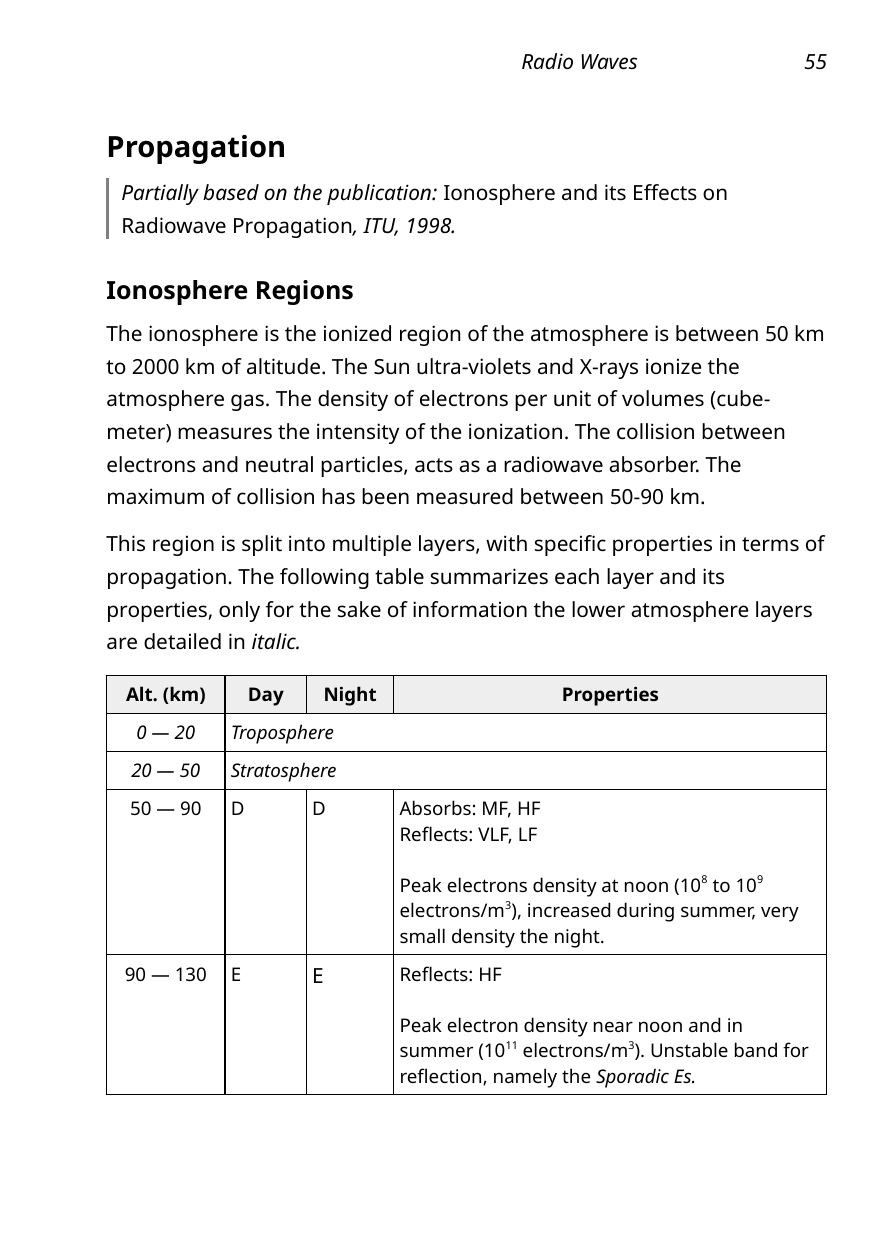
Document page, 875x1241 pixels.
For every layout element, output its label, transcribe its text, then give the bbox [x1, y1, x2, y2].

table_cell Absorbs: MF, HF Reflects: VLF, LF Peak electrons density at noon (108 to 109 electrons/m3), increased during summer, very small density the night. [394, 790, 826, 954]
text The ionosphere is the ionized region of the atmosphere is between 50 km to 2000 km of altitude. The Sun ultra-violets and X-rays ionize the atmosphere gas. The density of electrons per unit of volumes (cube-meter) measures the intensity of the ionization. The collision between electrons and neutral particles, acts as a radiowave absorber. The maximum of collision has been measured between 50-90 km. [106, 319, 827, 511]
table_cell E [307, 955, 393, 1094]
table_cell D [307, 790, 393, 954]
table_cell Reflects: HF Peak electron density near noon and in summer (1011 electrons/m3). Unstable band for reflection, namely the Sporadic Es. [394, 955, 826, 1094]
table_cell 90 — 130 [107, 955, 224, 1094]
table_cell Stratosphere [226, 752, 826, 789]
table_cell 0 — 20 [107, 714, 224, 751]
text This region is split into multiple layers, with specific properties in terms of propagation. The following table summarizes each layer and its properties, only for the sake of information the lower atmosphere layers are detailed in italic. [106, 529, 827, 656]
table_header Properties [394, 676, 826, 713]
subtitle Ionosphere Regions [106, 273, 827, 307]
table_cell D [226, 790, 306, 954]
table_header Day [226, 676, 306, 713]
table_cell E [226, 955, 306, 1094]
table_header Alt. (km) [107, 676, 224, 713]
table_cell 50 — 90 [107, 790, 224, 954]
table_cell Troposphere [226, 714, 826, 751]
table_cell 20 — 50 [107, 752, 224, 789]
subtitle Propagation [106, 126, 827, 166]
table_header Night [307, 676, 393, 713]
text Partially based on the publication: Ionosphere and its Effects on Radiowave Propagation, ITU, 1998. [109, 178, 827, 239]
